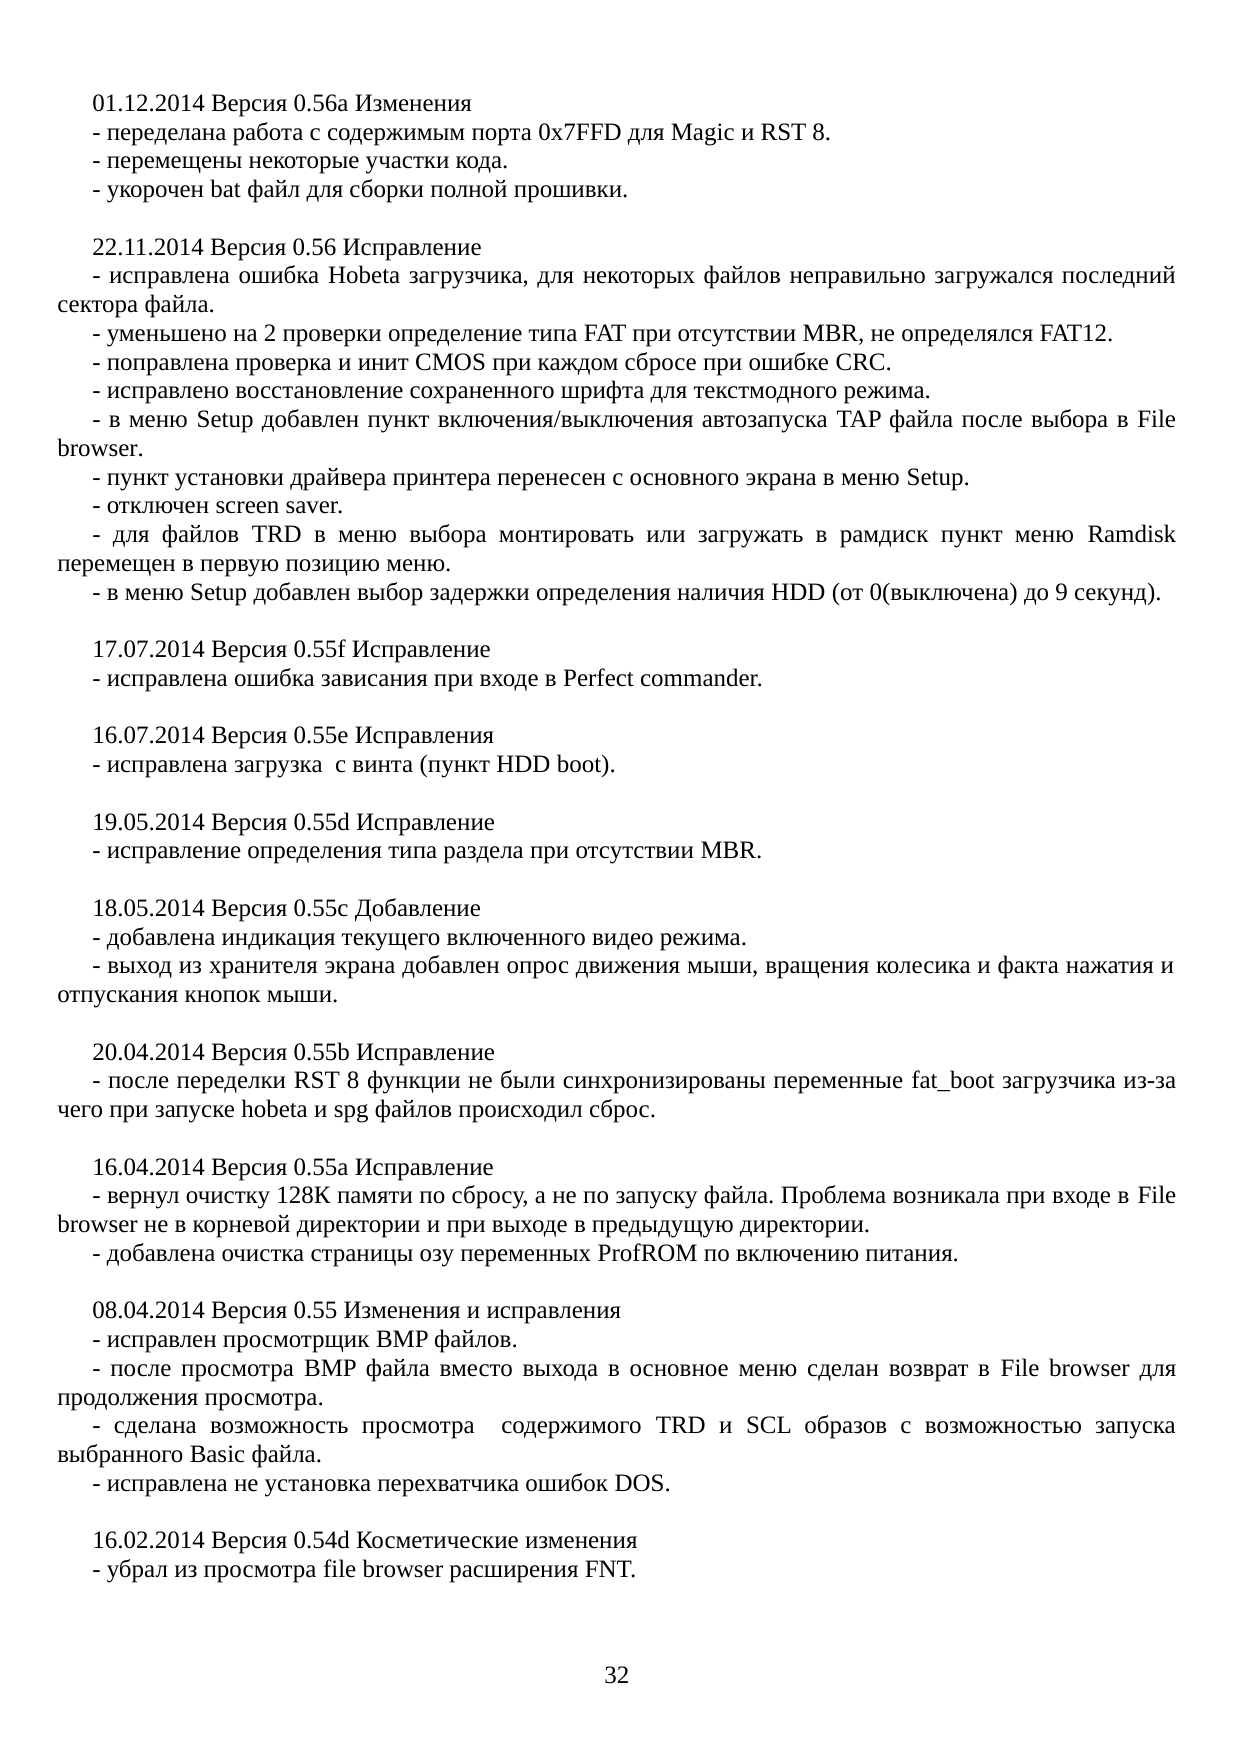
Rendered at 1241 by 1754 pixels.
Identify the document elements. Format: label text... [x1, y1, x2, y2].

text - в меню Setup добавлен выбор задержки определения наличия HDD (от 0(выключена) до 9 секунд). [57, 577, 1176, 606]
text - пункт установки драйвера принтера перенесен с основного экрана в меню Setup. [57, 462, 1176, 491]
text - добавлена индикация текущего включенного видео режима. [57, 922, 1176, 951]
text - исправлено восстановление сохраненного шрифта для текстмодного режима. [57, 376, 1176, 404]
text - переделана работа с содержимым порта 0x7FFD для Magic и RST 8. [57, 117, 1176, 146]
text 19.05.2014 Версия 0.55d Исправление [57, 807, 1176, 836]
text - исправлена ошибка Hobeta загрузчика, для некоторых файлов неправильно загружался последний сектора файла. [57, 261, 1176, 318]
text - исправлен просмотрщик BMP файлов. [57, 1324, 1176, 1353]
text - для файлов TRD в меню выбора монтировать или загружать в рамдиск пункт меню Ramdisk перемещен в первую позицию меню. [57, 519, 1176, 577]
text - после просмотра BMP файла вместо выхода в основное меню сделан возврат в File browser для продолжения просмотра. [57, 1353, 1176, 1411]
text - выход из хранителя экрана добавлен опрос движения мыши, вращения колесика и факта нажатия и отпускания кнопок мыши. [57, 951, 1176, 1008]
text 16.07.2014 Версия 0.55e Исправления [57, 721, 1176, 749]
text 08.04.2014 Версия 0.55 Изменения и исправления [57, 1296, 1176, 1324]
text - после переделки RST 8 функции не были синхронизированы переменные fat_boot загрузчика из-за чего при запуске hobeta и spg файлов происходил сброс. [57, 1066, 1176, 1123]
text - поправлена проверка и инит CMOS при каждом сбросе при ошибке CRC. [57, 347, 1176, 376]
text 17.07.2014 Версия 0.55f Исправление [57, 634, 1176, 663]
text - исправлена ошибка зависания при входе в Perfect commander. [57, 663, 1176, 692]
text 18.05.2014 Версия 0.55c Добавление [57, 893, 1176, 922]
text - укорочен bat файл для сборки полной прошивки. [57, 174, 1176, 203]
text - уменьшено на 2 проверки определение типа FAT при отсутствии MBR, не определялся FAT12. [57, 318, 1176, 347]
text - добавлена очистка страницы озу переменных ProfROM по включению питания. [57, 1238, 1176, 1267]
text - отключен screen saver. [57, 491, 1176, 519]
text 01.12.2014 Версия 0.56a Изменения [57, 88, 1176, 117]
text - сделана возможность просмотра содержимого TRD и SCL образов с возможностью запуска выбранного Basic файла. [57, 1411, 1176, 1468]
text 16.02.2014 Версия 0.54d Косметические изменения [57, 1526, 1176, 1554]
text 16.04.2014 Версия 0.55a Исправление [57, 1152, 1176, 1181]
text - исправлена не установка перехватчика ошибок DOS. [57, 1468, 1176, 1497]
text - убрал из просмотра file browser расширения FNT. [57, 1554, 1176, 1583]
text 22.11.2014 Версия 0.56 Исправление [57, 232, 1176, 261]
text - в меню Setup добавлен пункт включения/выключения автозапуска TAP файла после выбора в File browser. [57, 404, 1176, 462]
text - исправлена загрузка с винта (пункт HDD boot). [57, 749, 1176, 778]
text - исправление определения типа раздела при отсутствии MBR. [57, 836, 1176, 864]
text - перемещены некоторые участки кода. [57, 146, 1176, 174]
text - вернул очистку 128К памяти по сбросу, а не по запуску файла. Проблема возникала при входе в File browser не в корневой директории и при выходе в предыдущую директории. [57, 1181, 1176, 1238]
text 20.04.2014 Версия 0.55b Исправление [57, 1037, 1176, 1066]
